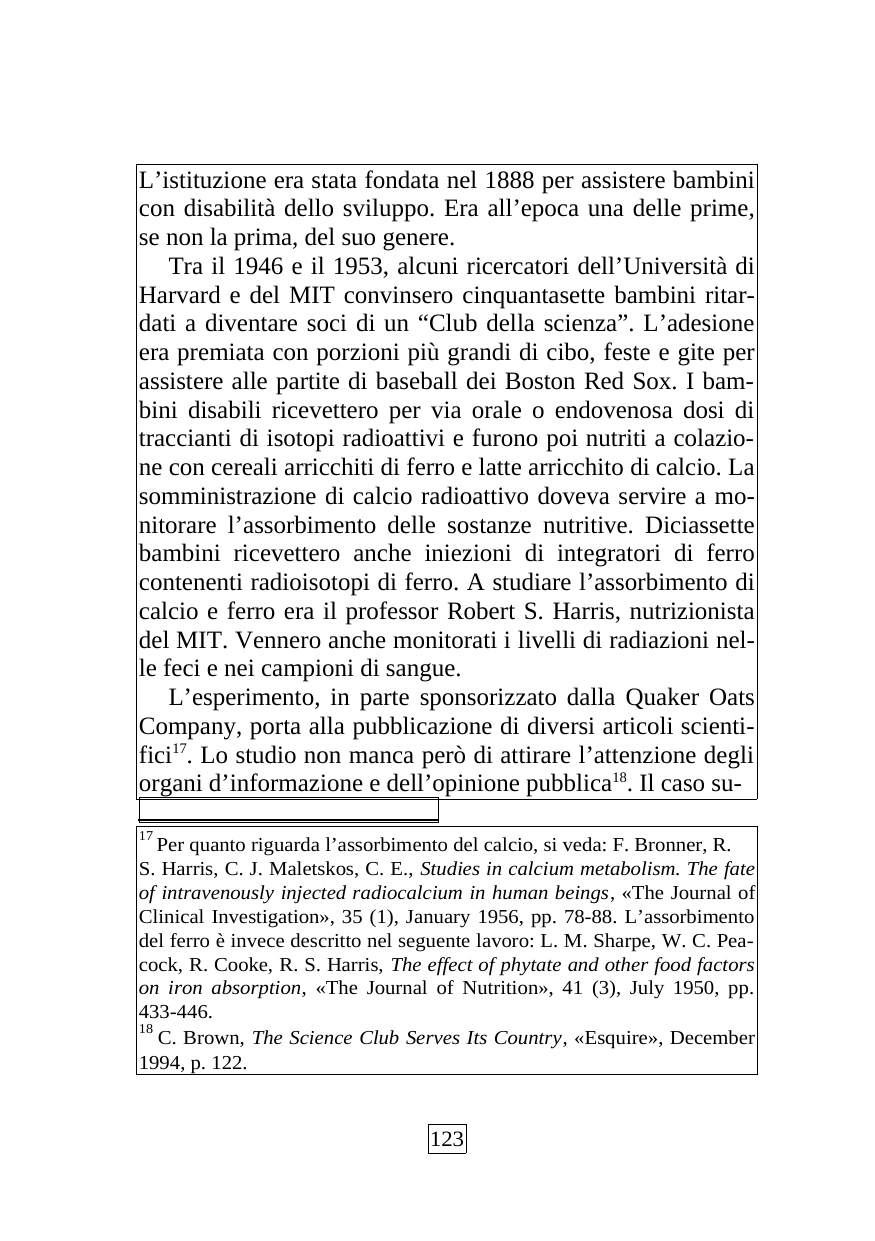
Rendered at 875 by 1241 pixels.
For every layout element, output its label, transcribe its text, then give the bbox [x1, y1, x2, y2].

text Tra il 1946 e il 1953, alcuni ricercatori dell’Università di Harvard e del MIT convinsero cinquantasette bambini ritar- dati a diventare soci di un “Club della scienza”. L’adesione era premiata con porzioni più grandi di cibo, feste e gite per assistere alle partite di baseball dei Boston Red Sox. I bam- bini disabili ricevettero per via orale o endovenosa dosi di traccianti di isotopi radioattivi e furono poi nutriti a colazio- ne con cereali arricchiti di ferro e latte arricchito di calcio. La somministrazione di calcio radioattivo doveva servire a mo- nitorare l’assorbimento delle sostanze nutritive. Diciassette bambini ricevettero anche iniezioni di integratori di ferro contenenti radioisotopi di ferro. A studiare l’assorbimento di calcio e ferro era il professor Robert S. Harris, nutrizionista del MIT. Vennero anche monitorati i livelli di radiazioni nel- le feci e nei campioni di sangue. [139, 251, 755, 682]
text 123 [429, 1126, 466, 1151]
text 18 C. Brown, The Science Club Serves Its Country, «Esquire», December 1994, p. 122. [139, 1025, 755, 1074]
text L’esperimento, in parte sponsorizzato dalla Quaker Oats Company, porta alla pubblicazione di diversi articoli scienti- fici17. Lo studio non manca però di attirare l’attenzione degli organi d’informazione e dell’opinione pubblica18. Il caso su- [139, 682, 755, 797]
text L’istituzione era stata fondata nel 1888 per assistere bambini con disabilità dello sviluppo. Era all’epoca una delle prime, se non la prima, del suo genere. [139, 165, 755, 251]
text S. Harris, C. J. Maletskos, C. E., Studies in calcium metabolism. The fate of intravenously injected radiocalcium in human beings, «The Journal of Clinical Investigation», 35 (1), January 1956, pp. 78-88. L’assorbimento del ferro è invece descritto nel seguente lavoro: L. M. Sharpe, W. C. Pea- cock, R. Cooke, R. S. Harris, The effect of phytate and other food factors on iron absorption, «The Journal of Nutrition», 41 (3), July 1950, pp. 433-446. [139, 857, 755, 1023]
text 17 Per quanto riguarda l’assorbimento del calcio, si veda: F. Bronner, R. [139, 828, 757, 856]
